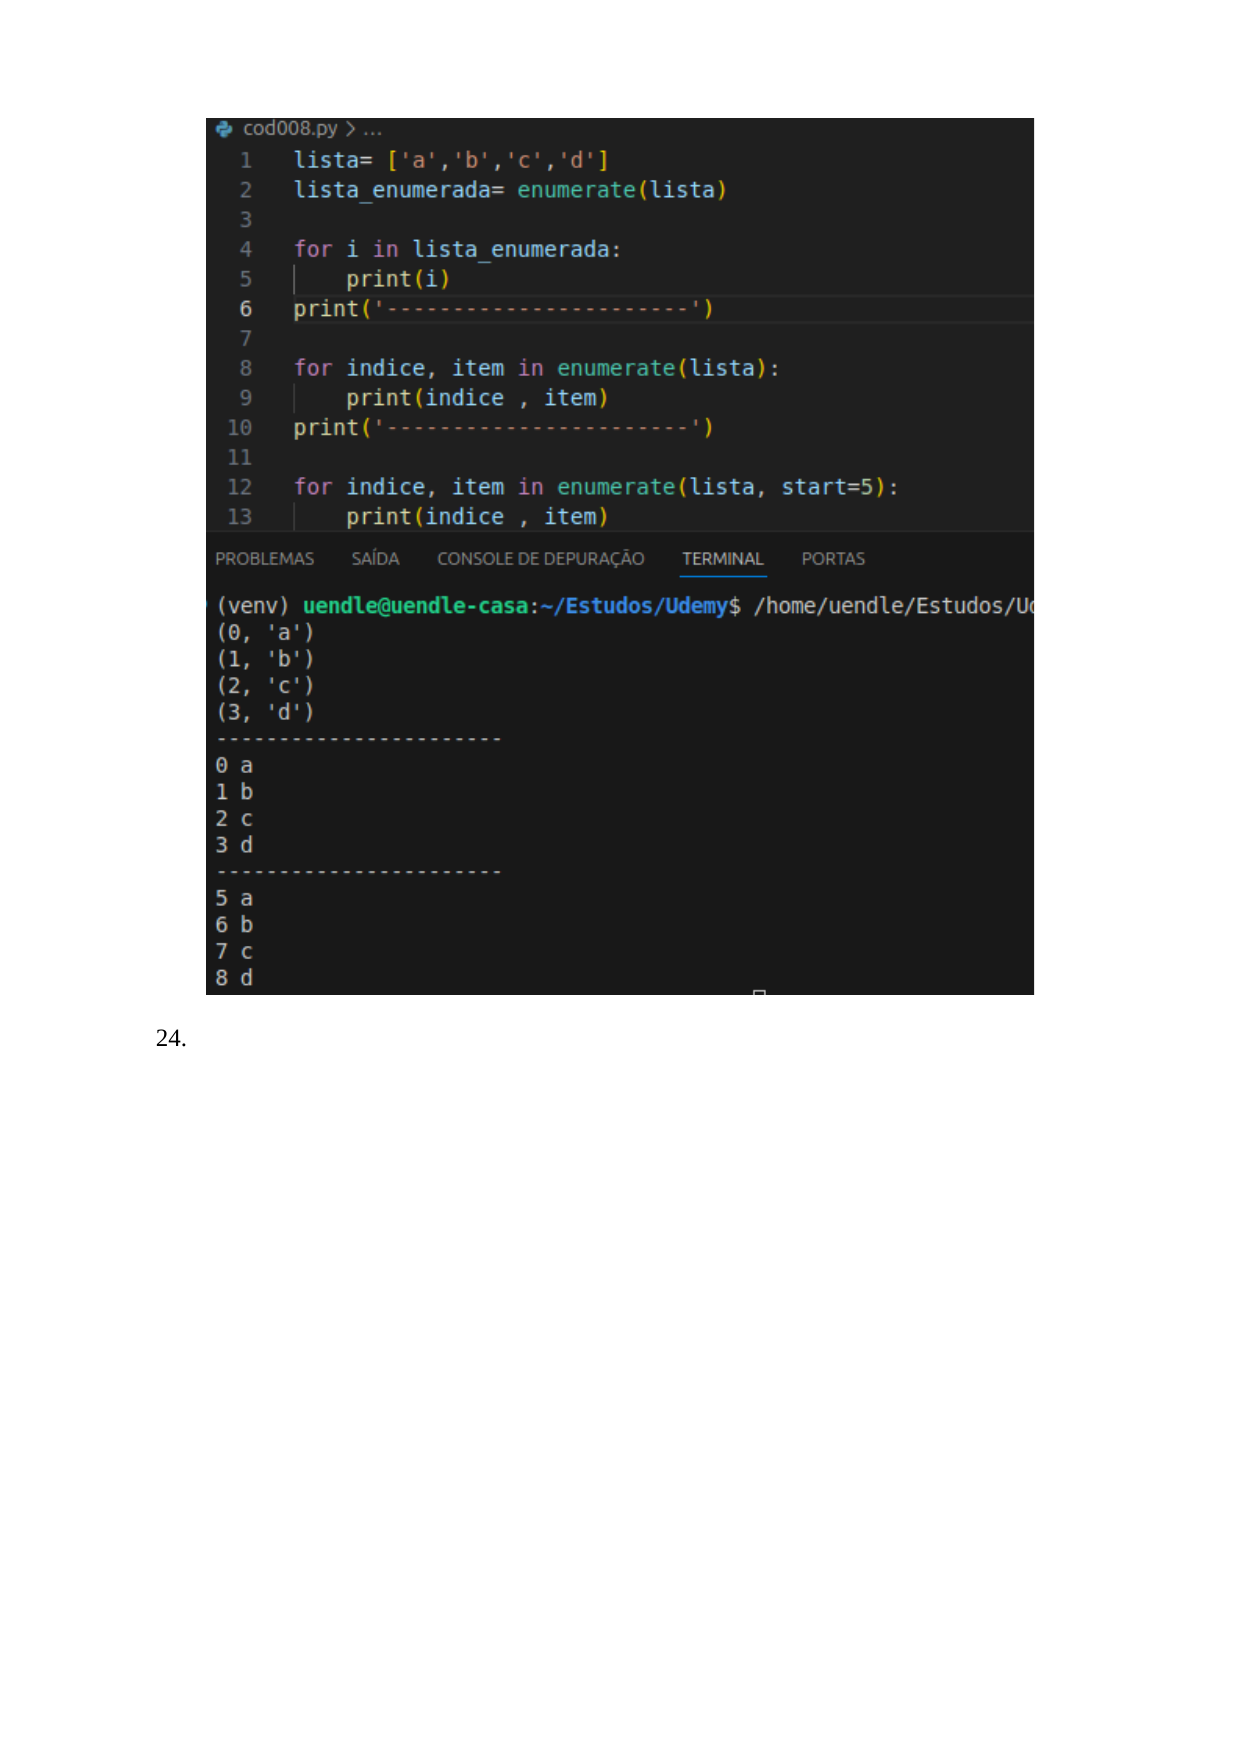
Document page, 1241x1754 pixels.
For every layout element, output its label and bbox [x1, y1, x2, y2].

picture [206, 118, 1035, 995]
